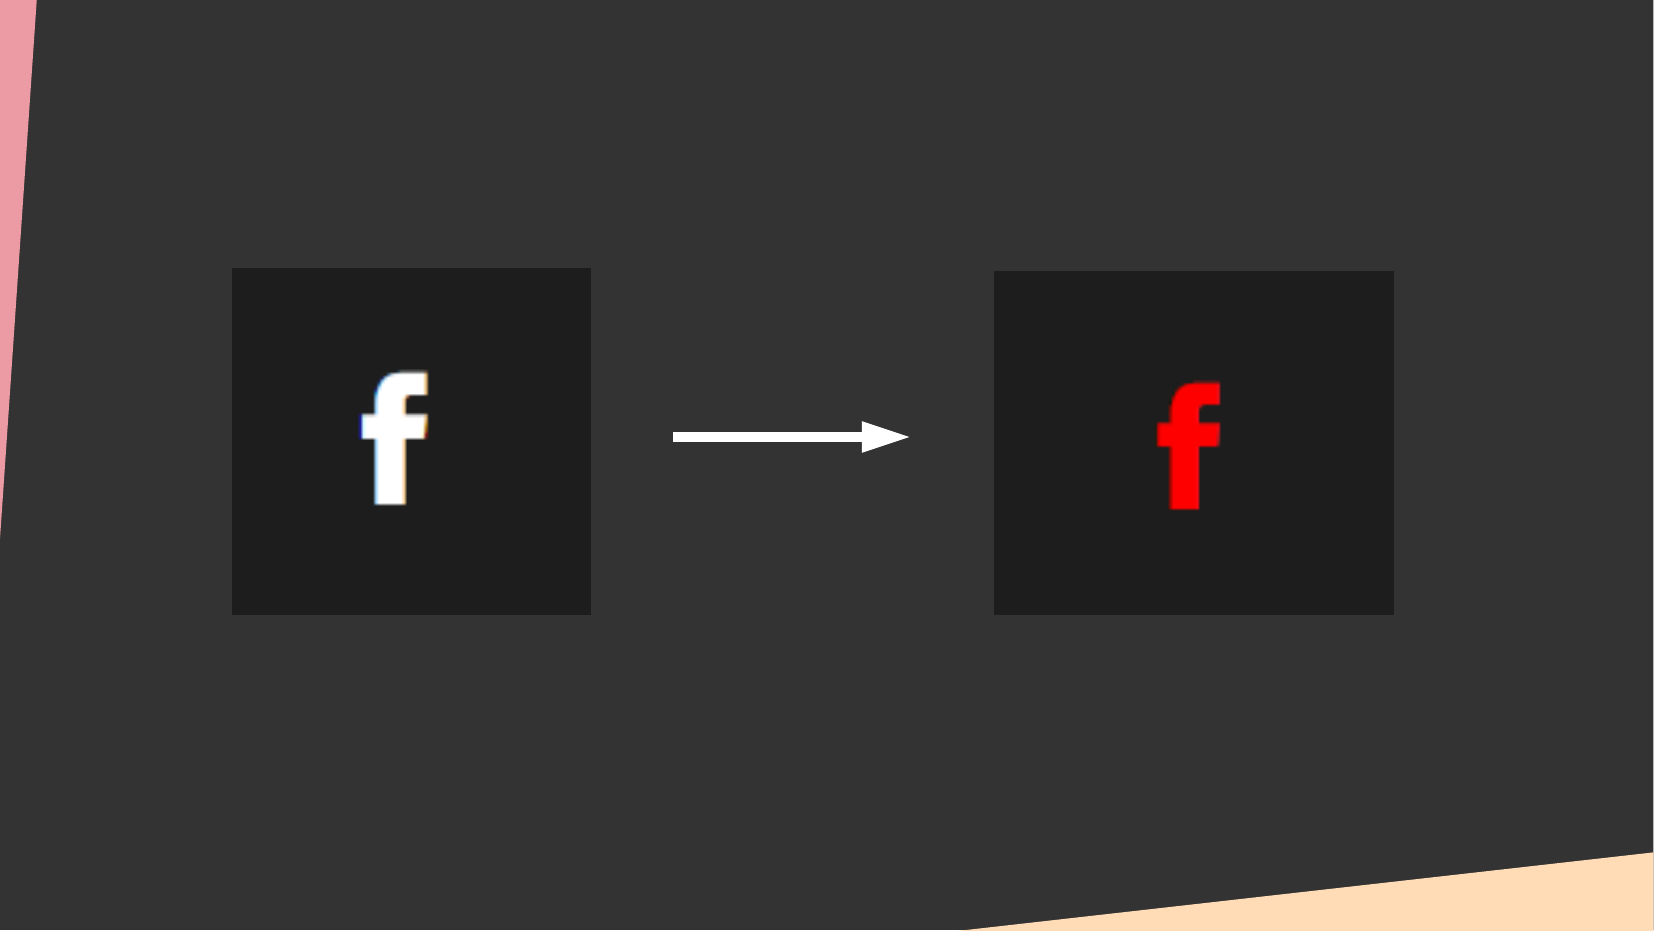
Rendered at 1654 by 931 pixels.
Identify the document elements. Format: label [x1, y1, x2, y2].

picture [232, 268, 591, 615]
picture [994, 271, 1394, 615]
text_box [957, 852, 1654, 931]
text_box [0, 0, 37, 539]
